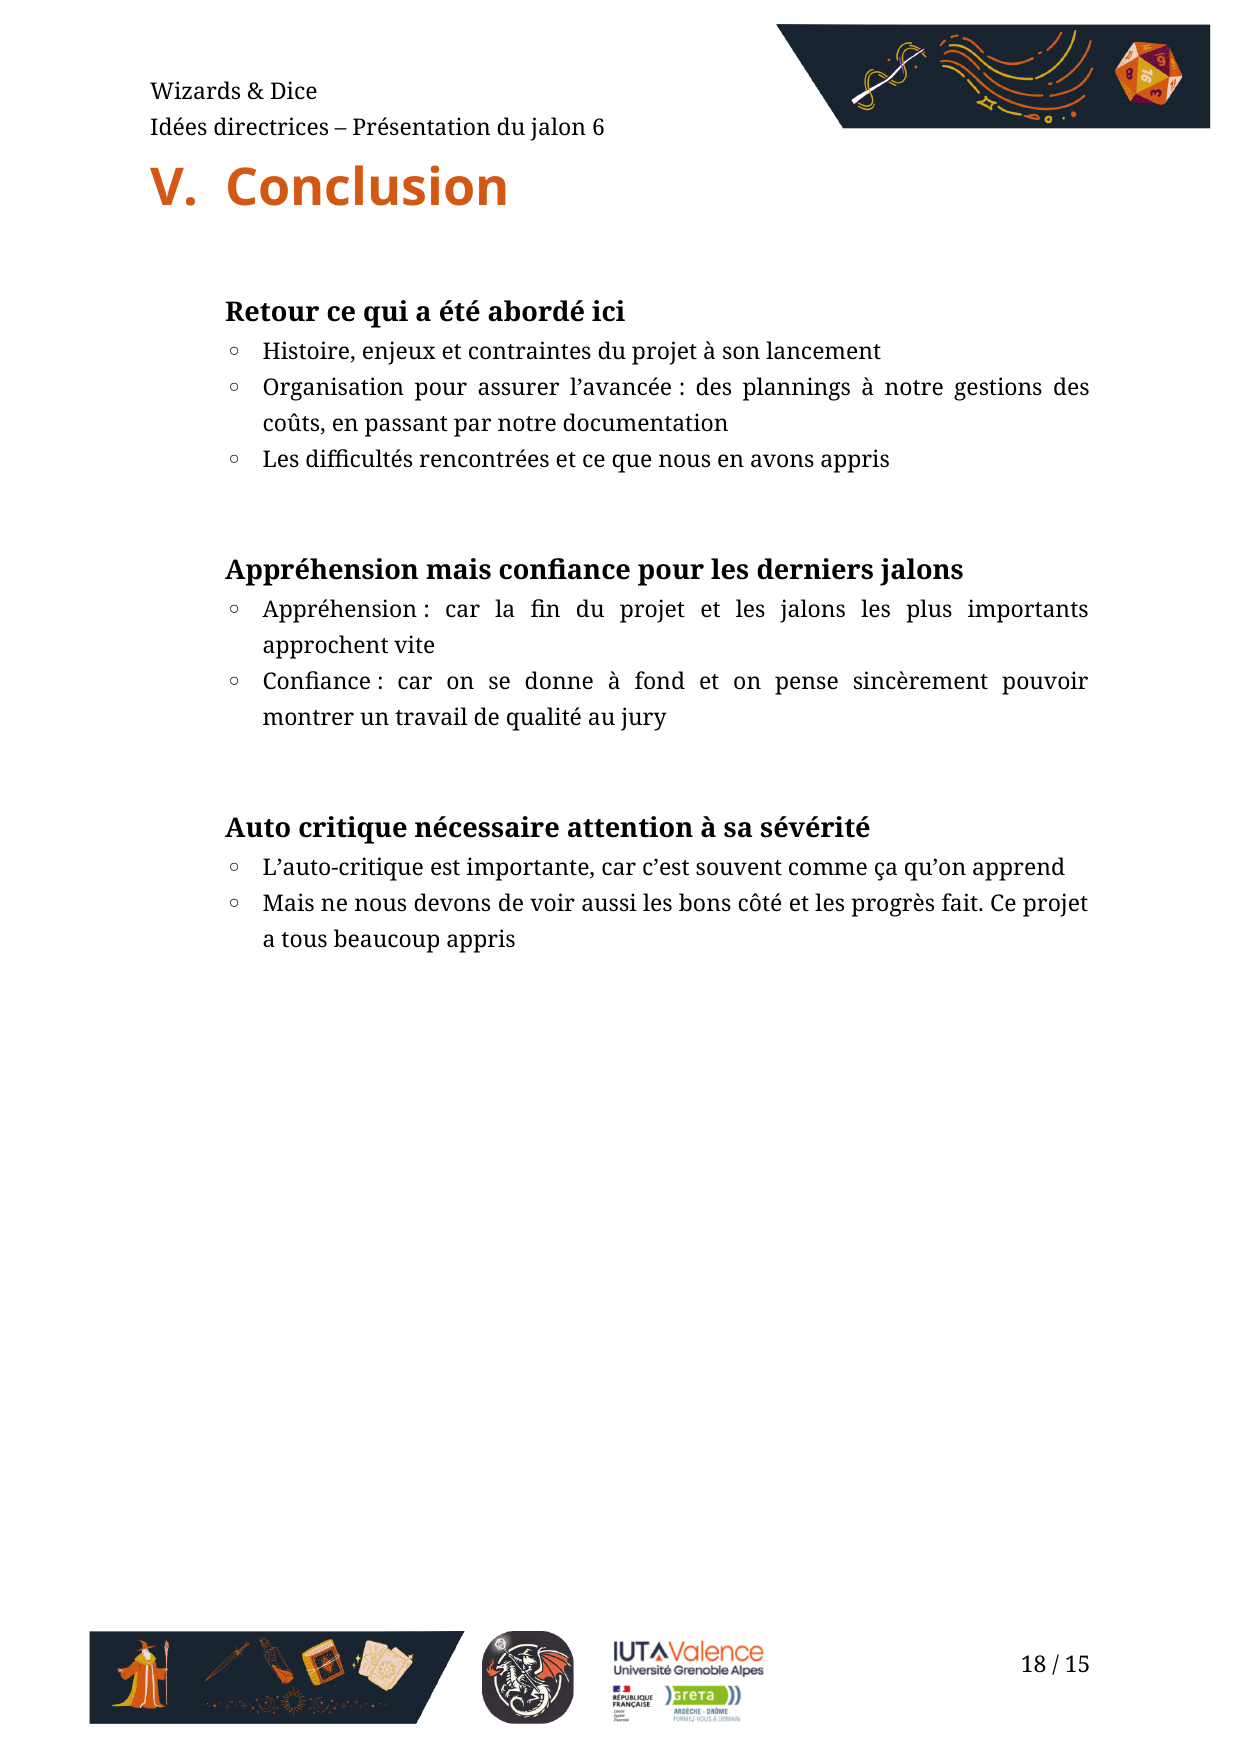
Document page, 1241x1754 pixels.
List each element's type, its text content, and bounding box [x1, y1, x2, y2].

picture [771, 21, 1218, 131]
list Les difficultés rencontrées et ce que nous en avons appris [225, 443, 1090, 474]
list Auto critique nécessaire attention à sa sévérité [187, 809, 1090, 846]
list L’auto-critique est importante, car c’est souvent comme ça qu’on apprend [225, 851, 1090, 882]
list Mais ne nous devons de voir aussi les bons côté et les progrès fait. Ce projet a tous beaucoup appris [225, 887, 1090, 954]
list Confiance : car on se donne à fond et on pense sincèrement pouvoir montrer un travail de qualité au jury [225, 665, 1090, 732]
picture [81, 1620, 788, 1733]
list Retour ce qui a été abordé ici [187, 293, 1090, 330]
list Histoire, enjeux et contraintes du projet à son lancement [225, 335, 1090, 366]
list Organisation pour assurer l’avancée : des plannings à notre gestions des coûts, en passant par notre documentation [225, 371, 1090, 438]
list Appréhension : car la fin du projet et les jalons les plus importants approchent vite [225, 593, 1090, 660]
subtitle Conclusion [150, 150, 1090, 221]
list Appréhension mais confiance pour les derniers jalons [187, 551, 1090, 588]
